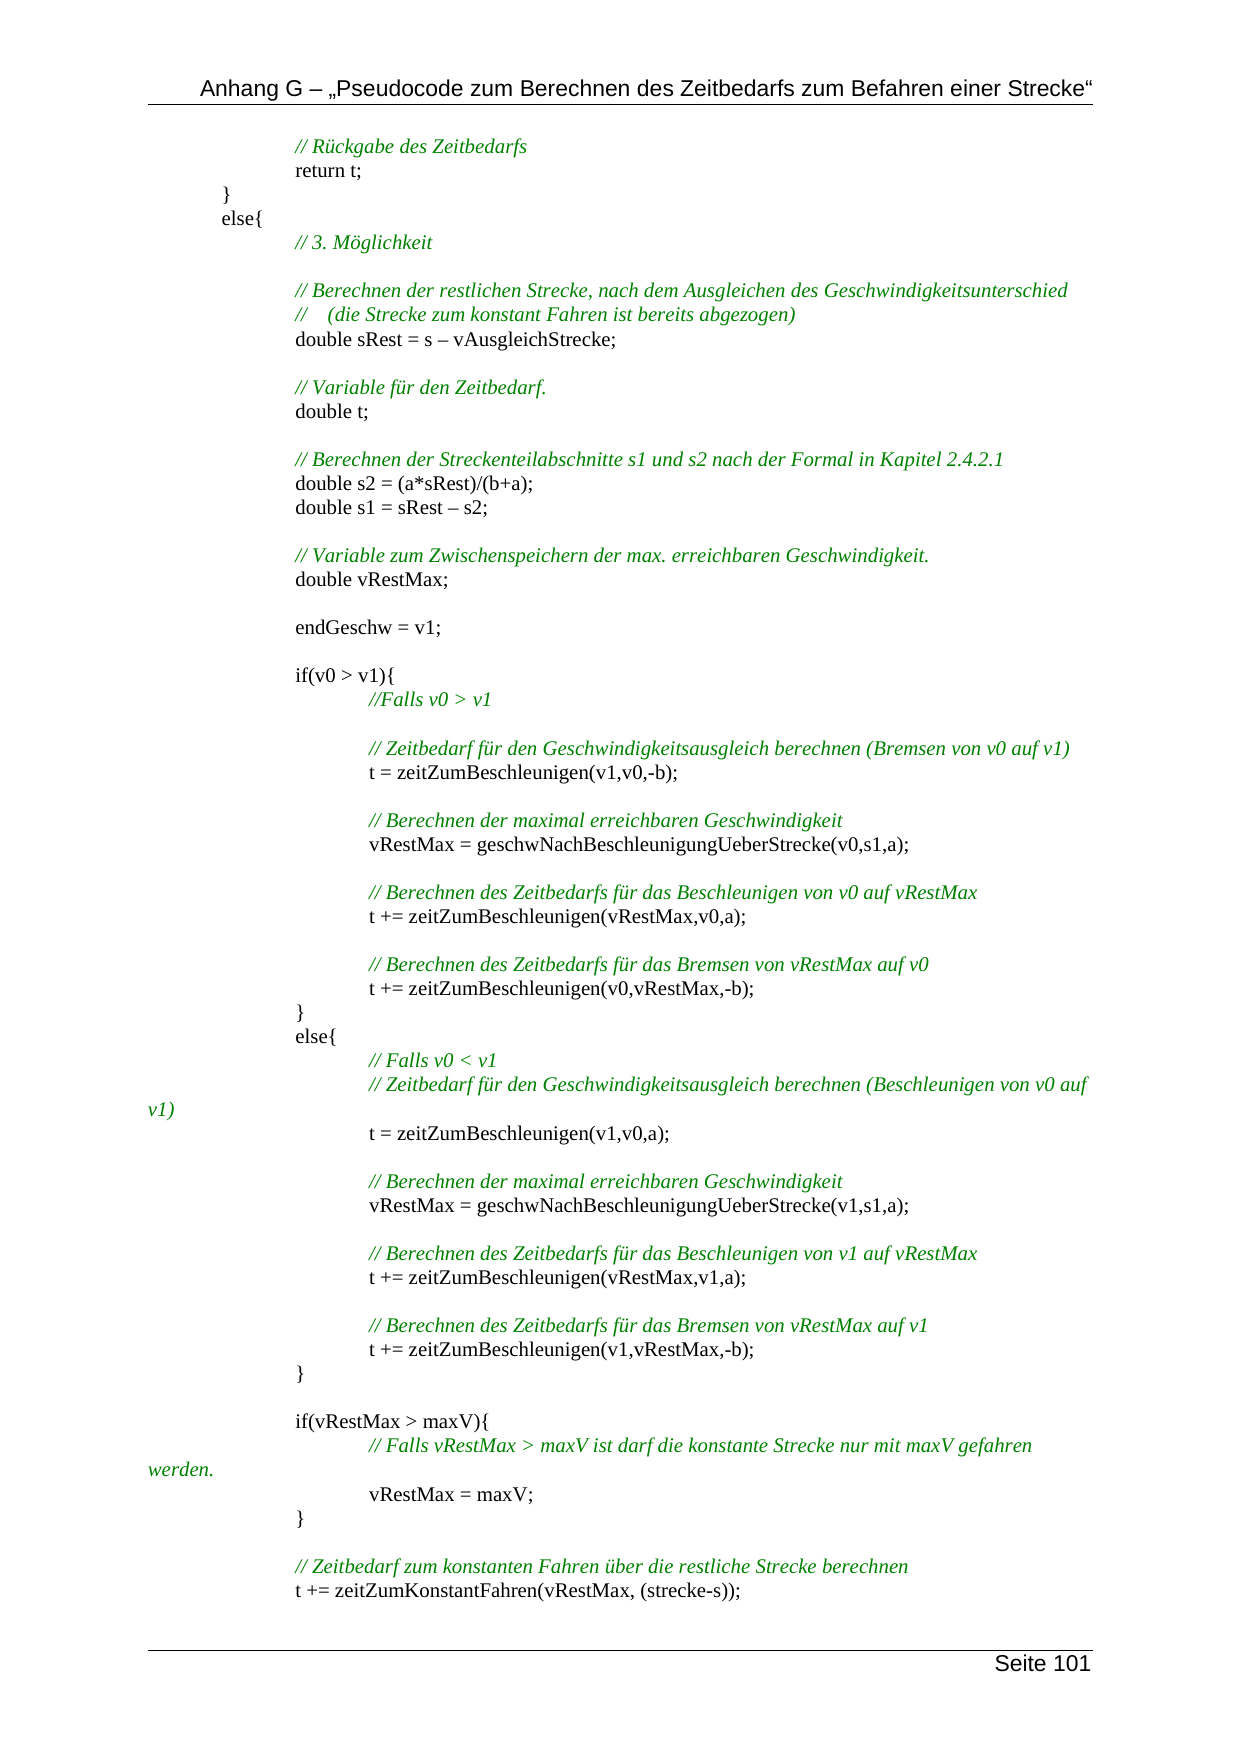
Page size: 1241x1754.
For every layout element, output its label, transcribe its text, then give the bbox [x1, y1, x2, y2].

text // Zeitbedarf zum konstanten Fahren über die restliche Strecke berechnen [148, 1554, 1093, 1578]
text t = zeitZumBeschleunigen(v1,v0,a); [148, 1121, 1093, 1144]
text // Variable für den Zeitbedarf. [148, 374, 1093, 399]
text else{ [148, 206, 1093, 230]
text endGeschw = v1; [148, 615, 1093, 639]
text vRestMax = geschwNachBeschleunigungUeberStrecke(v0,s1,a); [148, 832, 1093, 856]
text // Berechnen des Zeitbedarfs für das Bremsen von vRestMax auf v0 [148, 952, 1093, 976]
text return t; [148, 158, 1093, 182]
text // Berechnen der restlichen Strecke, nach dem Ausgleichen des Geschwindigkeitsunterschied [148, 278, 1093, 302]
text else{ [148, 1024, 1093, 1048]
text double sRest = s – vAusgleichStrecke; [148, 326, 1093, 351]
text // Berechnen des Zeitbedarfs für das Beschleunigen von v1 auf vRestMax [148, 1241, 1093, 1265]
text // Zeitbedarf für den Geschwindigkeitsausgleich berechnen (Beschleunigen von v0 auf v1) [148, 1072, 1093, 1121]
text t += zeitZumBeschleunigen(v0,vRestMax,-b); [148, 976, 1093, 1000]
text if(v0 > v1){ [148, 663, 1093, 687]
text } [148, 1506, 1093, 1529]
text vRestMax = maxV; [148, 1481, 1093, 1506]
text t += zeitZumBeschleunigen(vRestMax,v1,a); [148, 1265, 1093, 1289]
text // Berechnen des Zeitbedarfs für das Beschleunigen von v0 auf vRestMax [148, 880, 1093, 904]
text // Variable zum Zwischenspeichern der max. erreichbaren Geschwindigkeit. [148, 543, 1093, 567]
text // Berechnen der Streckenteilabschnitte s1 und s2 nach der Formal in Kapitel 2.4.2.1 [148, 447, 1093, 471]
text // (die Strecke zum konstant Fahren ist bereits abgezogen) [148, 302, 1093, 326]
text } [148, 1361, 1093, 1385]
text // Rückgabe des Zeitbedarfs [148, 134, 1093, 158]
text // 3. Möglichkeit [148, 230, 1093, 254]
text double vRestMax; [148, 567, 1093, 591]
text } [148, 182, 1093, 206]
text } [148, 1000, 1093, 1024]
text double s2 = (a*sRest)/(b+a); [148, 471, 1093, 495]
text //Falls v0 > v1 [148, 687, 1093, 711]
text // Falls v0 < v1 [148, 1048, 1093, 1072]
text // Berechnen der maximal erreichbaren Geschwindigkeit [148, 808, 1093, 832]
text double s1 = sRest – s2; [148, 495, 1093, 519]
text // Zeitbedarf für den Geschwindigkeitsausgleich berechnen (Bremsen von v0 auf v1) [148, 736, 1093, 759]
text // Falls vRestMax > maxV ist darf die konstante Strecke nur mit maxV gefahren werden. [148, 1433, 1093, 1481]
text // Berechnen der maximal erreichbaren Geschwindigkeit [148, 1169, 1093, 1193]
text double t; [148, 399, 1093, 423]
text t = zeitZumBeschleunigen(v1,v0,-b); [148, 759, 1093, 784]
text t += zeitZumBeschleunigen(vRestMax,v0,a); [148, 904, 1093, 928]
text // Berechnen des Zeitbedarfs für das Bremsen von vRestMax auf v1 [148, 1313, 1093, 1337]
text if(vRestMax > maxV){ [148, 1409, 1093, 1433]
text vRestMax = geschwNachBeschleunigungUeberStrecke(v1,s1,a); [148, 1193, 1093, 1217]
text t += zeitZumKonstantFahren(vRestMax, (strecke-s)); [148, 1578, 1093, 1602]
text t += zeitZumBeschleunigen(v1,vRestMax,-b); [148, 1337, 1093, 1361]
